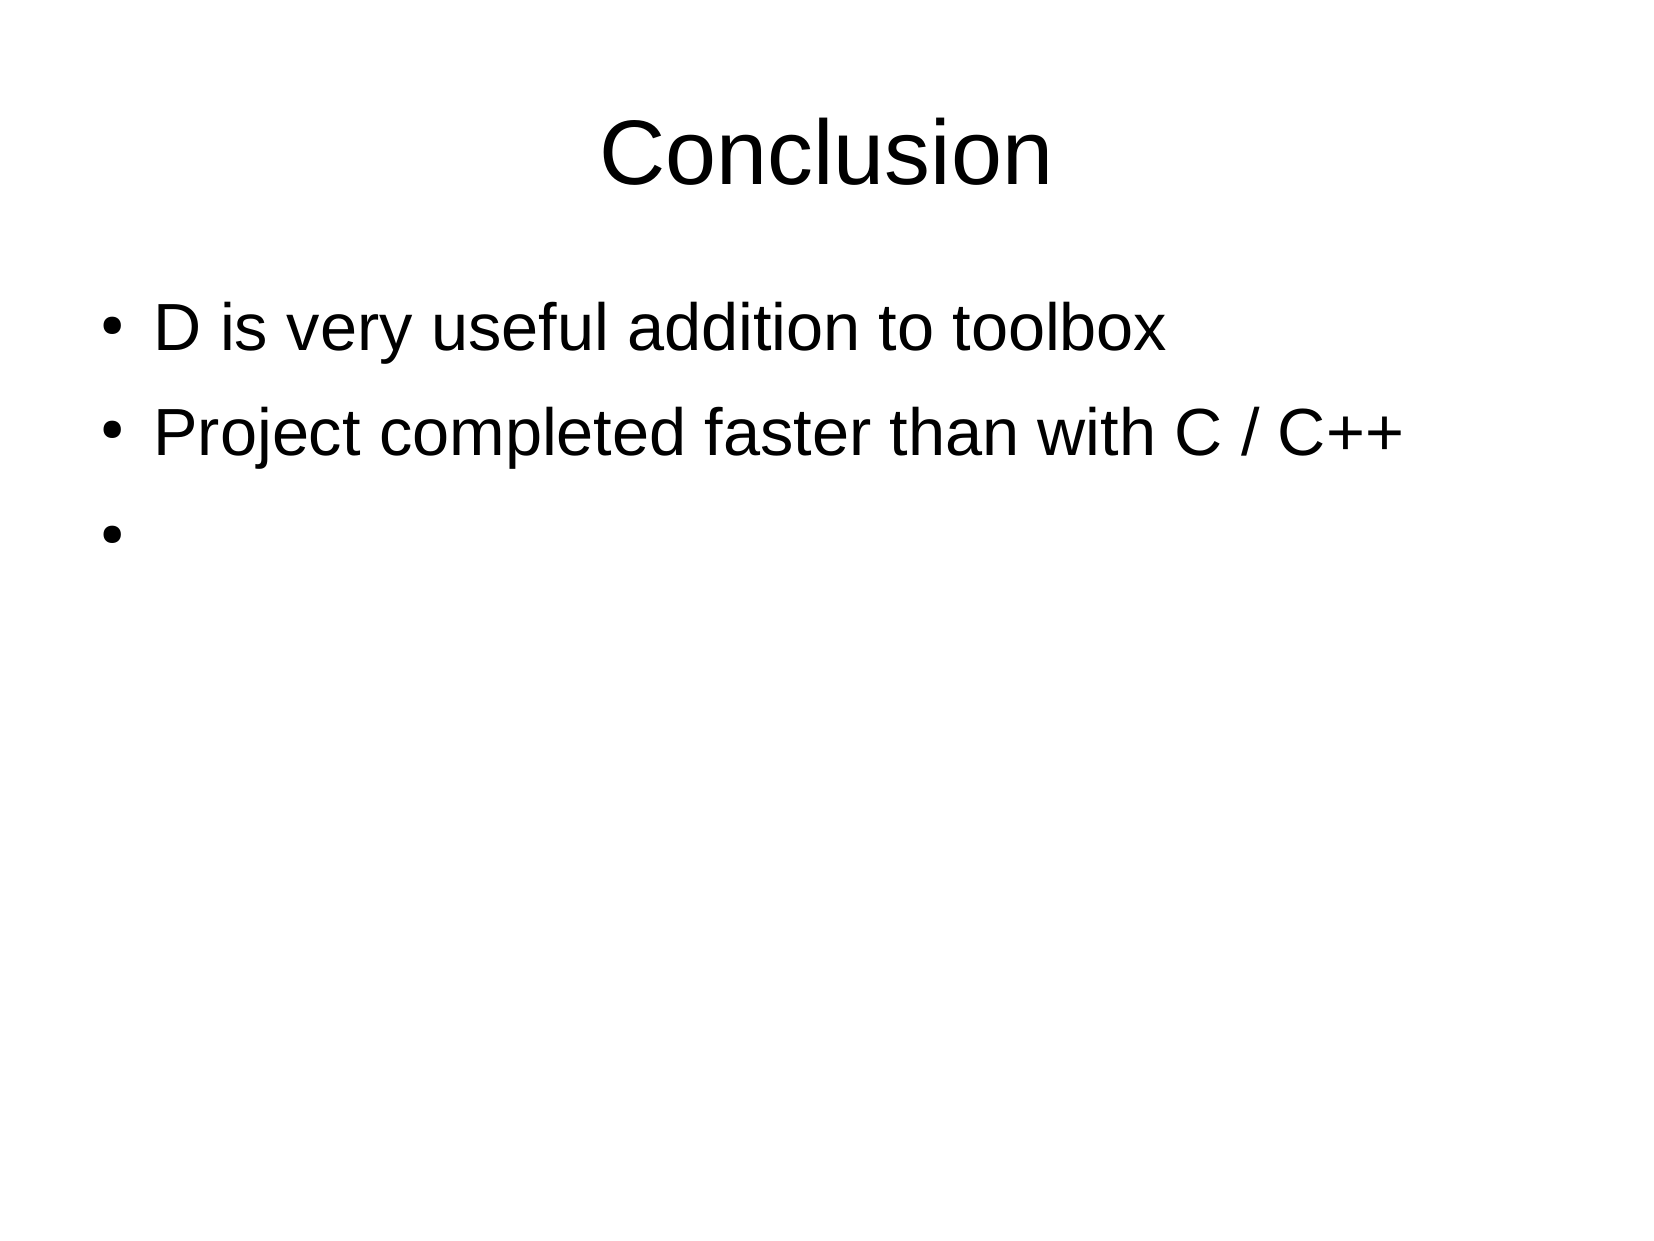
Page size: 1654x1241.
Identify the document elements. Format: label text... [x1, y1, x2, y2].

list D is very useful addition to toolbox Project completed faster than with C / C++ [82, 290, 1571, 1010]
title Conclusion [82, 49, 1571, 257]
